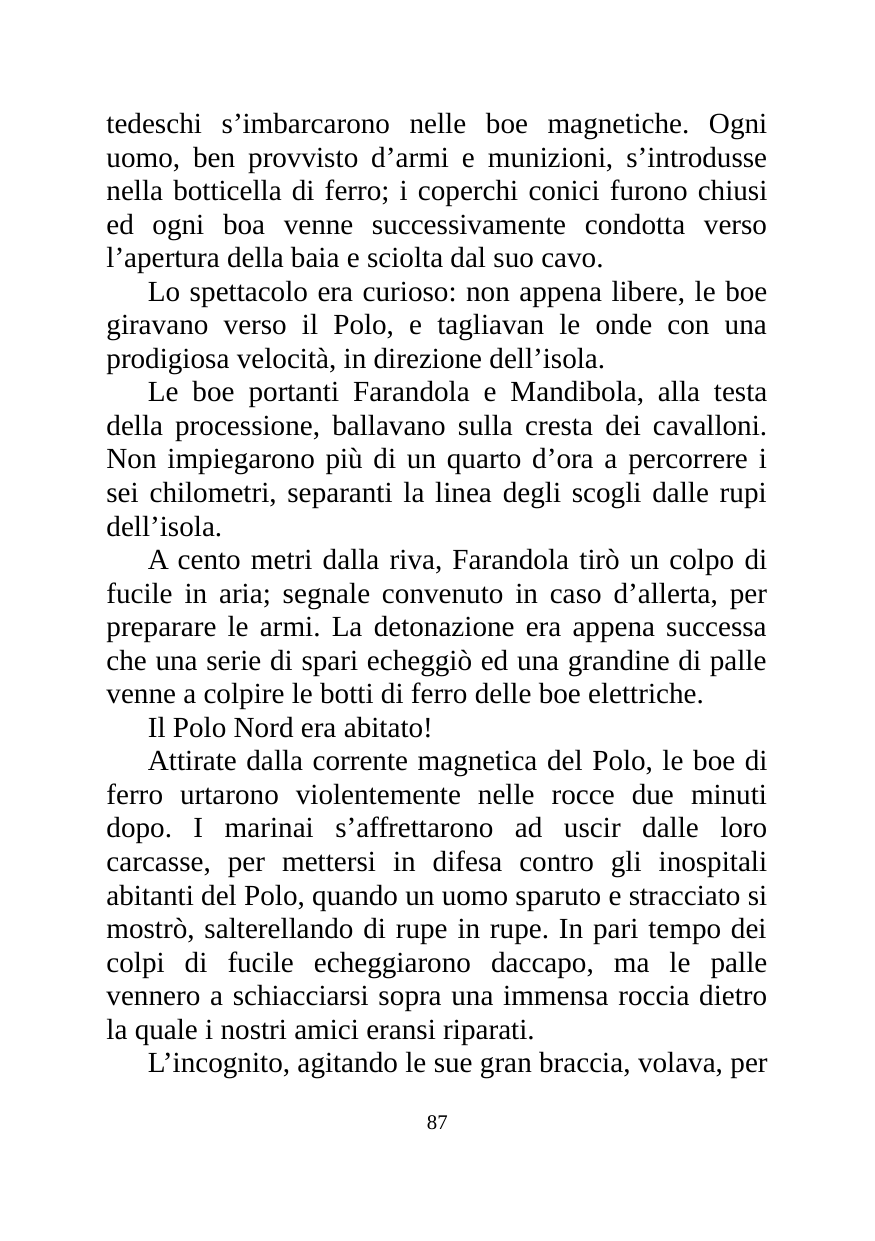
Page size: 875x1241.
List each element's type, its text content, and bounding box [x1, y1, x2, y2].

text Il Polo Nord era abitato! [106, 710, 768, 743]
text Le boe portanti Farandola e Mandibola, alla testa della processione, ballavano sulla cresta dei cavalloni. Non impiegarono più di un quarto d’ora a percorrere i sei chilometri, separanti la linea degli scogli dalle rupi dell’isola. [106, 374, 768, 542]
text Attirate dalla corrente magnetica del Polo, le boe di ferro urtarono violentemente nelle rocce due minuti dopo. I marinai s’affrettarono ad uscir dalle loro carcasse, per mettersi in difesa contro gli inospitali abitanti del Polo, quando un uomo sparuto e stracciato si mostrò, salterellando di rupe in rupe. In pari tempo dei colpi di fucile echeggiarono daccapo, ma le palle vennero a schiacciarsi sopra una immensa roccia dietro la quale i nostri amici eransi riparati. [106, 743, 768, 1045]
text Lo spettacolo era curioso: non appena libere, le boe giravano verso il Polo, e tagliavan le onde con una prodigiosa velocità, in direzione dell’isola. [106, 274, 768, 374]
text A cento metri dalla riva, Farandola tirò un colpo di fucile in aria; segnale convenuto in caso d’allerta, per preparare le armi. La detonazione era appena successa che una serie di spari echeggiò ed una grandine di palle venne a colpire le botti di ferro delle boe elettriche. [106, 542, 768, 710]
text tedeschi s’imbarcarono nelle boe magnetiche. Ogni uomo, ben provvisto d’armi e munizioni, s’introdusse nella botticella di ferro; i coperchi conici furono chiusi ed ogni boa venne successivamente condotta verso l’apertura della baia e sciolta dal suo cavo. [106, 106, 768, 274]
text L’incognito, agitando le sue gran braccia, volava, per [106, 1045, 768, 1079]
